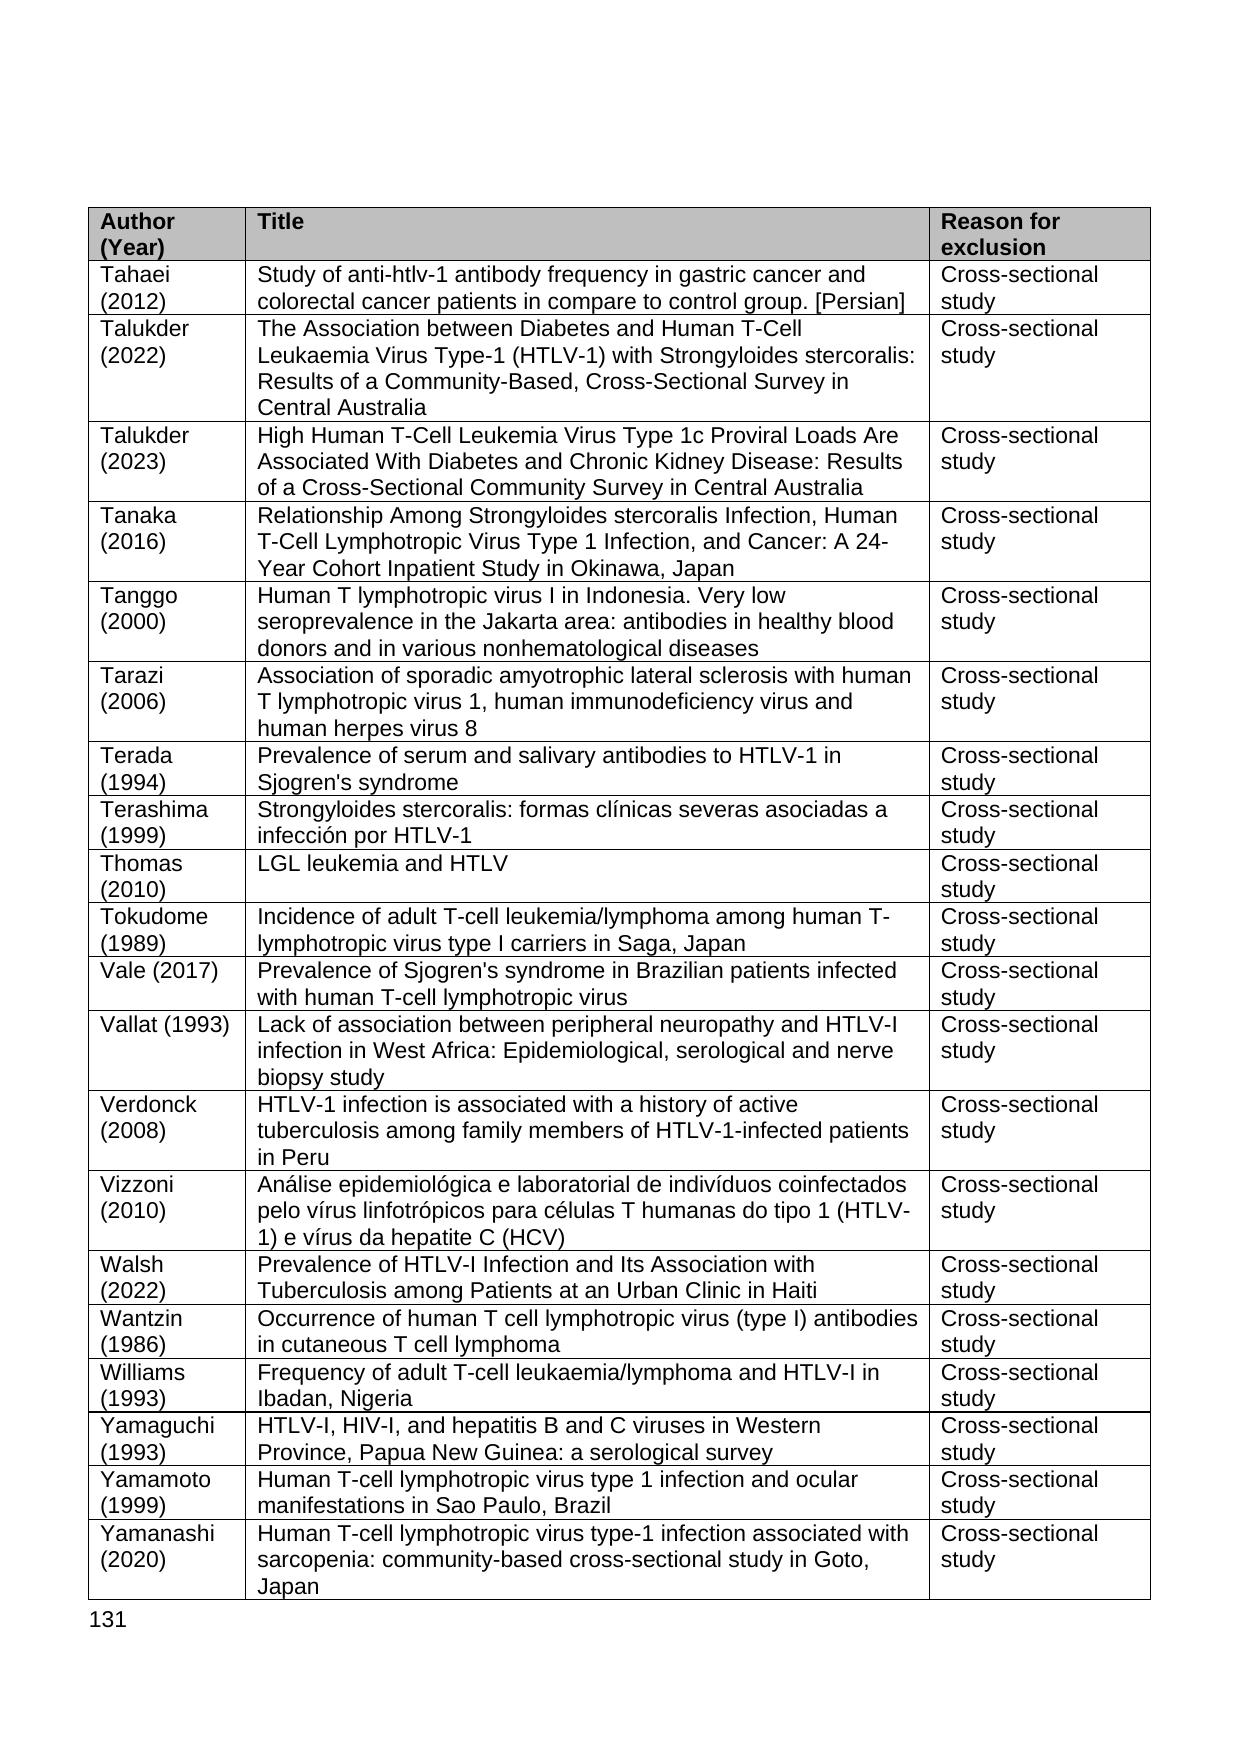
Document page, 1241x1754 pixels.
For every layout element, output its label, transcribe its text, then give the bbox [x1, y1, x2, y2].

table_cell Cross-sectional study [930, 582, 1150, 661]
table_cell Relationship Among Strongyloides stercoralis Infection, Human T-Cell Lymphotropic Virus Type 1 Infection, and Cancer: A 24-Year Cohort Inpatient Study in Okinawa, Japan [246, 502, 929, 581]
table_cell Human T-cell lymphotropic virus type-1 infection associated with sarcopenia: community-based cross-sectional study in Goto, Japan [246, 1520, 929, 1599]
table_header Author (Year) [89, 208, 245, 260]
table_cell Cross-sectional study [930, 1171, 1150, 1250]
table_cell Occurrence of human T cell lymphotropic virus (type I) antibodies in cutaneous T cell lymphoma [246, 1305, 929, 1358]
table_cell Study of anti-htlv-1 antibody frequency in gastric cancer and colorectal cancer patients in compare to control group. [Persian] [246, 261, 929, 314]
table_cell Cross-sectional study [930, 1520, 1150, 1599]
table_cell Cross-sectional study [930, 957, 1150, 1010]
table_cell Cross-sectional study [930, 903, 1150, 956]
table_cell Verdonck (2008) [89, 1091, 245, 1170]
table_cell Cross-sectional study [930, 850, 1150, 902]
table_cell Cross-sectional study [930, 1305, 1150, 1358]
table_cell Yamanashi (2020) [89, 1520, 245, 1599]
table_cell Association of sporadic amyotrophic lateral sclerosis with human T lymphotropic virus 1, human immunodeficiency virus and human herpes virus 8 [246, 662, 929, 741]
table_cell Cross-sectional study [930, 662, 1150, 741]
table_cell Williams (1993) [89, 1359, 245, 1411]
table_cell Cross-sectional study [930, 1251, 1150, 1304]
table_cell Terada (1994) [89, 742, 245, 795]
table_cell Strongyloides stercoralis: formas clínicas severas asociadas a infección por HTLV-1 [246, 796, 929, 848]
table_cell Cross-sectional study [930, 742, 1150, 795]
table_cell Tanaka (2016) [89, 502, 245, 581]
table_cell Prevalence of Sjogren's syndrome in Brazilian patients infected with human T-cell lymphotropic virus [246, 957, 929, 1010]
table_cell Tahaei (2012) [89, 261, 245, 314]
table_cell Cross-sectional study [930, 315, 1150, 421]
table_cell LGL leukemia and HTLV [246, 850, 929, 902]
table_cell Cross-sectional study [930, 1091, 1150, 1170]
table_cell HTLV-1 infection is associated with a history of active tuberculosis among family members of HTLV-1-infected patients in Peru [246, 1091, 929, 1170]
table_cell Lack of association between peripheral neuropathy and HTLV-I infection in West Africa: Epidemiological, serological and nerve biopsy study [246, 1011, 929, 1090]
table_cell Walsh (2022) [89, 1251, 245, 1304]
table_cell Yamaguchi (1993) [89, 1413, 245, 1465]
table_cell Vale (2017) [89, 957, 245, 1010]
table_cell The Association between Diabetes and Human T-Cell Leukaemia Virus Type-1 (HTLV-1) with Strongyloides stercoralis: Results of a Community-Based, Cross-Sectional Survey in Central Australia [246, 315, 929, 421]
table_cell Cross-sectional study [930, 261, 1150, 314]
table_cell Prevalence of serum and salivary antibodies to HTLV-1 in Sjogren's syndrome [246, 742, 929, 795]
table_cell Incidence of adult T-cell leukemia/lymphoma among human T-lymphotropic virus type I carriers in Saga, Japan [246, 903, 929, 956]
table_cell Análise epidemiológica e laboratorial de indivíduos coinfectados pelo vírus linfotrópicos para células T humanas do tipo 1 (HTLV-1) e vírus da hepatite C (HCV) [246, 1171, 929, 1250]
table_cell Talukder (2023) [89, 422, 245, 501]
table_cell Thomas (2010) [89, 850, 245, 902]
table_cell Human T lymphotropic virus I in Indonesia. Very low seroprevalence in the Jakarta area: antibodies in healthy blood donors and in various nonhematological diseases [246, 582, 929, 661]
table_cell Human T-cell lymphotropic virus type 1 infection and ocular manifestations in Sao Paulo, Brazil [246, 1466, 929, 1519]
table_cell Terashima (1999) [89, 796, 245, 848]
table_cell Vizzoni (2010) [89, 1171, 245, 1250]
table_cell Cross-sectional study [930, 422, 1150, 501]
table_cell Tokudome (1989) [89, 903, 245, 956]
table_cell High Human T-Cell Leukemia Virus Type 1c Proviral Loads Are Associated With Diabetes and Chronic Kidney Disease: Results of a Cross-Sectional Community Survey in Central Australia [246, 422, 929, 501]
table_cell Cross-sectional study [930, 1466, 1150, 1519]
table_cell Vallat (1993) [89, 1011, 245, 1090]
table_cell Cross-sectional study [930, 796, 1150, 848]
table_cell Cross-sectional study [930, 1359, 1150, 1411]
table_cell Tarazi (2006) [89, 662, 245, 741]
table_cell Cross-sectional study [930, 502, 1150, 581]
table_header Title [246, 208, 929, 260]
table_cell Yamamoto (1999) [89, 1466, 245, 1519]
table_cell HTLV-I, HIV-I, and hepatitis B and C viruses in Western Province, Papua New Guinea: a serological survey [246, 1413, 929, 1465]
table_header Reason for exclusion [930, 208, 1150, 260]
table_cell Frequency of adult T-cell leukaemia/lymphoma and HTLV-I in Ibadan, Nigeria [246, 1359, 929, 1411]
table_cell Cross-sectional study [930, 1011, 1150, 1090]
table_cell Talukder (2022) [89, 315, 245, 421]
table_cell Cross-sectional study [930, 1413, 1150, 1465]
table_cell Prevalence of HTLV-I Infection and Its Association with Tuberculosis among Patients at an Urban Clinic in Haiti [246, 1251, 929, 1304]
table_cell Wantzin (1986) [89, 1305, 245, 1358]
table_cell Tanggo (2000) [89, 582, 245, 661]
